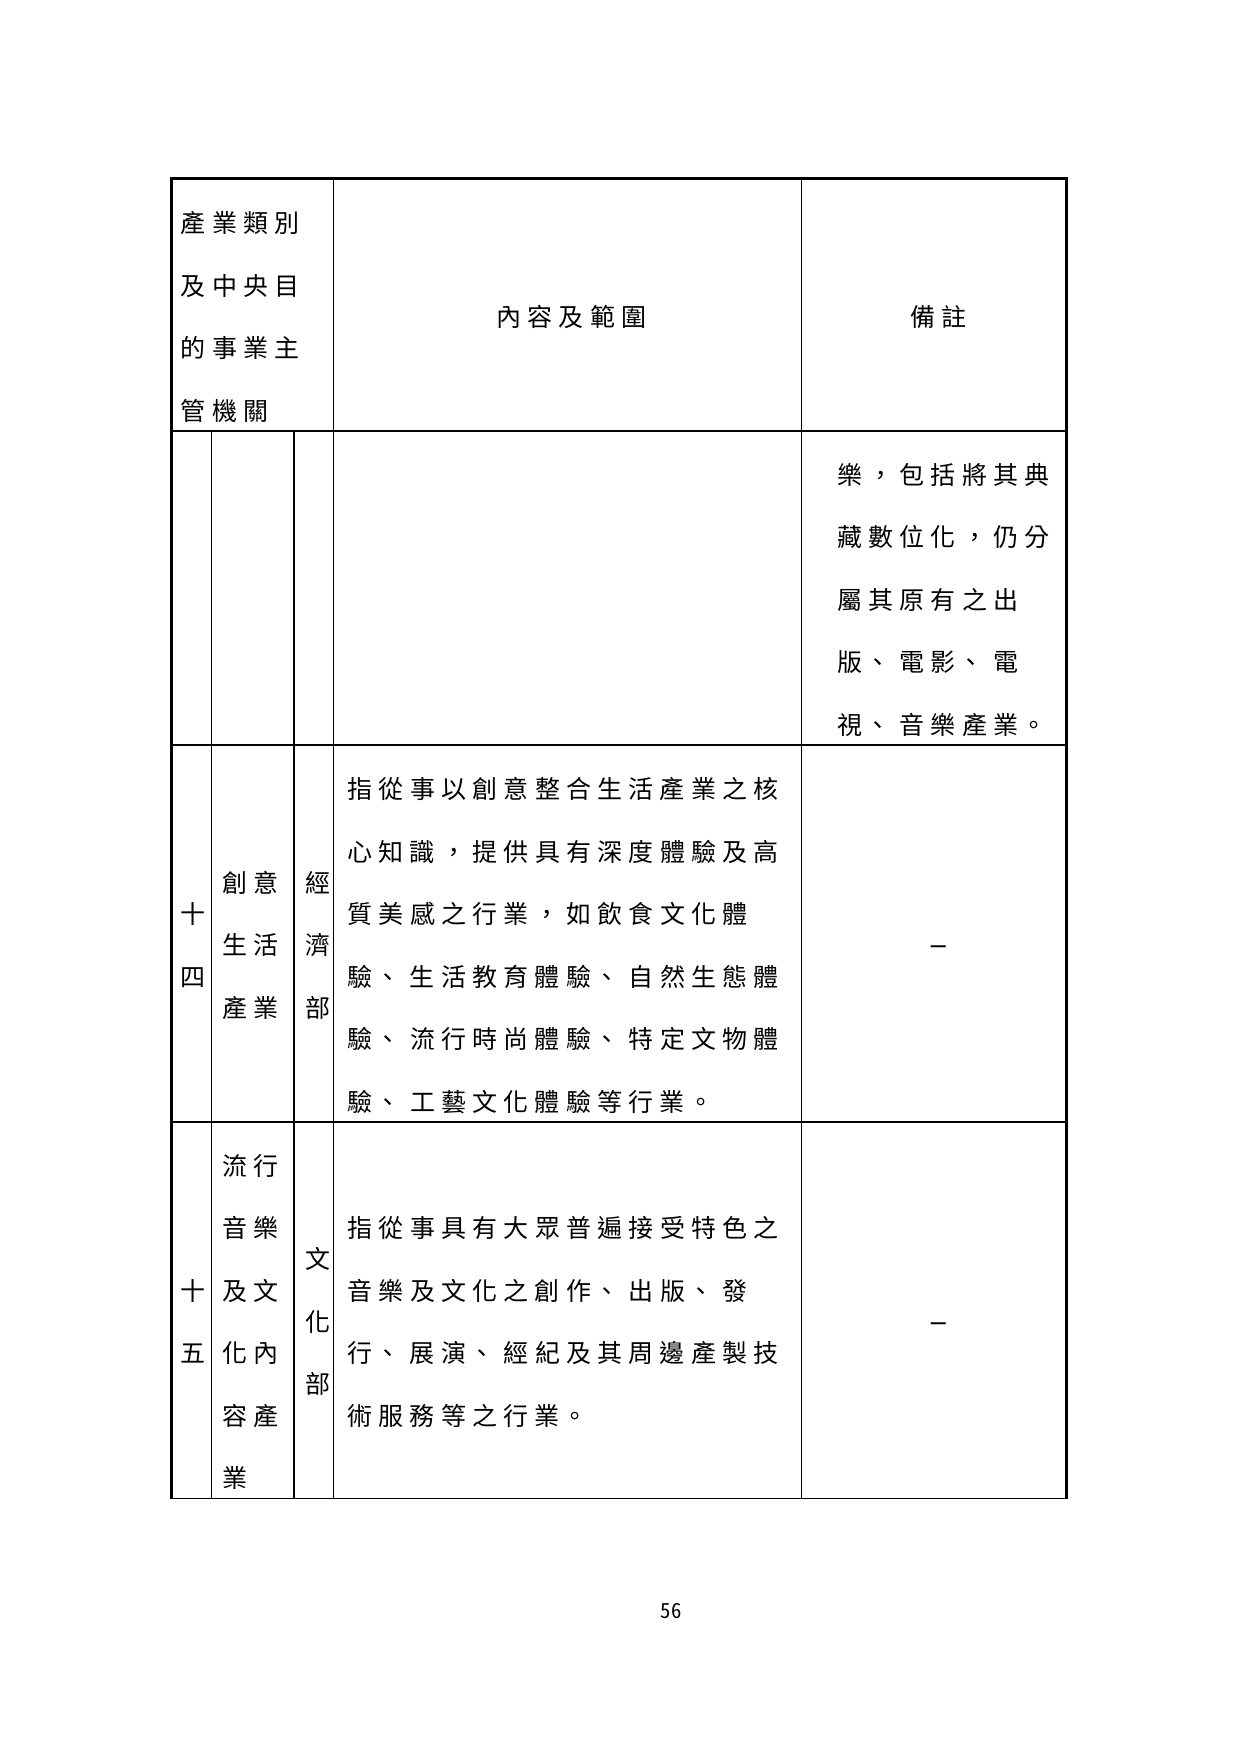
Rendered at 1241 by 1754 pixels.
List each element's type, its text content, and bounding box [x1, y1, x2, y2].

table_header 產業類別及中央目的事業主管機關 [173, 180, 333, 430]
table_cell 十四 [173, 746, 211, 1121]
table_cell 文化部 [295, 1123, 333, 1497]
table_cell [295, 432, 333, 744]
table_header 內容及範圍 [334, 180, 801, 430]
table_cell 流行音樂及文化內容產業 [212, 1123, 293, 1497]
table_header 備註 [802, 180, 1065, 430]
table_cell 指從事具有大眾普遍接受特色之音樂及文化之創作、出版、發行、展演、經紀及其周邊產製技術服務等之行業。 [334, 1123, 801, 1497]
table_cell — [802, 1123, 1065, 1497]
table_cell 樂，包括將其典藏數位化，仍分屬其原有之出版、電影、電視、音樂產業。 [802, 432, 1065, 744]
table_cell [173, 432, 211, 744]
table_cell 指從事以創意整合生活產業之核心知識，提供具有深度體驗及高質美感之行業，如飲食文化體驗、生活教育體驗、自然生態體驗、流行時尚體驗、特定文物體驗、工藝文化體驗等行業。 [334, 746, 801, 1121]
table_cell — [802, 746, 1065, 1121]
table_cell 十五 [173, 1123, 211, 1497]
table_cell 經濟部 [295, 746, 333, 1121]
table_cell 創意生活產業 [212, 746, 293, 1121]
table_cell [334, 432, 801, 744]
table_cell [212, 432, 293, 744]
